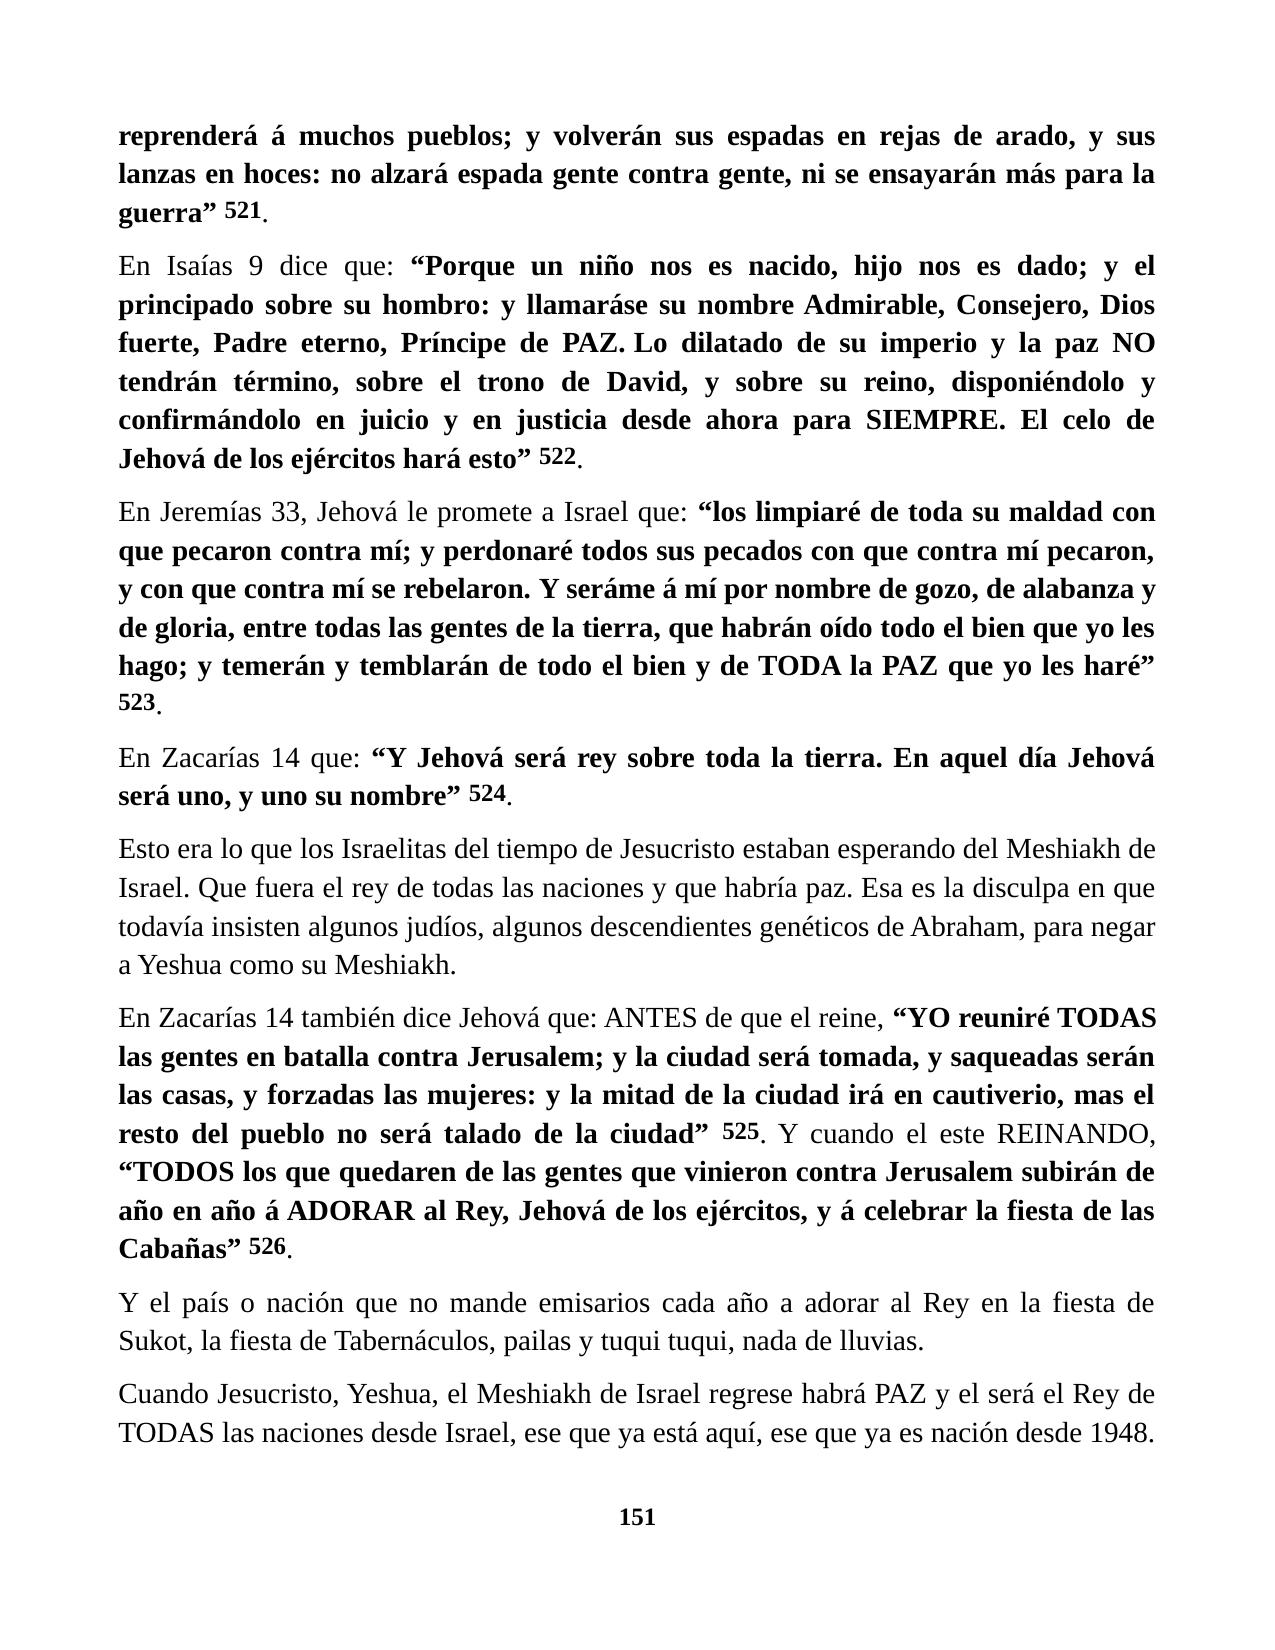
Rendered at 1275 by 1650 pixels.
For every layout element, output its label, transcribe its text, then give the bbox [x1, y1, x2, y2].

text En Isaías 9 dice que: “Porque un niño nos es nacido, hijo nos es dado; y el principado sobre su hombro: y llamaráse su nombre Admirable, Consejero, Dios fuerte, Padre eterno, Príncipe de PAZ. Lo dilatado de su imperio y la paz NO tendrán término, sobre el trono de David, y sobre su reino, disponiéndolo y confirmándolo en juicio y en justicia desde ahora para SIEMPRE. El celo de Jehová de los ejércitos hará esto” . [118, 248, 1157, 474]
text reprenderá á muchos pueblos; y volverán sus espadas en rejas de arado, y sus lanzas en hoces: no alzará espada gente contra gente, ni se ensayarán más para la guerra” . [118, 118, 1157, 229]
text En Jeremías 33, Jehová le promete a Israel que: “los limpiaré de toda su maldad con que pecaron contra mí; y perdonaré todos sus pecados con que contra mí pecaron, y con que contra mí se rebelaron. Y seráme á mí por nombre de gozo, de alabanza y de gloria, entre todas las gentes de la tierra, que habrán oído todo el bien que yo les hago; y temerán y temblarán de todo el bien y de TODA la PAZ que yo les haré” . [118, 494, 1157, 720]
text Y el país o nación que no mande emisarios cada año a adorar al Rey en la fiesta de Sukot, la fiesta de Tabernáculos, pailas y tuqui tuqui, nada de lluvias. [118, 1285, 1157, 1357]
text Cuando Jesucristo, Yeshua, el Meshiakh de Israel regrese habrá PAZ y el será el Rey de TODAS las naciones desde Israel, ese que ya está aquí, ese que ya es nación desde 1948. [118, 1376, 1157, 1448]
text En Zacarías 14 que: “Y Jehová será rey sobre toda la tierra. En aquel día Jehová será uno, y uno su nombre” . [118, 740, 1157, 812]
text En Zacarías 14 también dice Jehová que: ANTES de que el reine, “YO reuniré TODAS las gentes en batalla contra Jerusalem; y la ciudad será tomada, y saqueadas serán las casas, y forzadas las mujeres: y la mitad de la ciudad irá en cautiverio, mas el resto del pueblo no será talado de la ciudad” . Y cuando el este REINANDO, “TODOS los que quedaren de las gentes que vinieron contra Jerusalem subirán de año en año á ADORAR al Rey, Jehová de los ejércitos, y á celebrar la fiesta de las Cabañas” . [118, 1000, 1157, 1265]
text Esto era lo que los Israelitas del tiempo de Jesucristo estaban esperando del Meshiakh de Israel. Que fuera el rey de todas las naciones y que habría paz. Esa es la disculpa en que todavía insisten algunos judíos, algunos descendientes genéticos de Abraham, para negar a Yeshua como su Meshiakh. [118, 832, 1157, 981]
